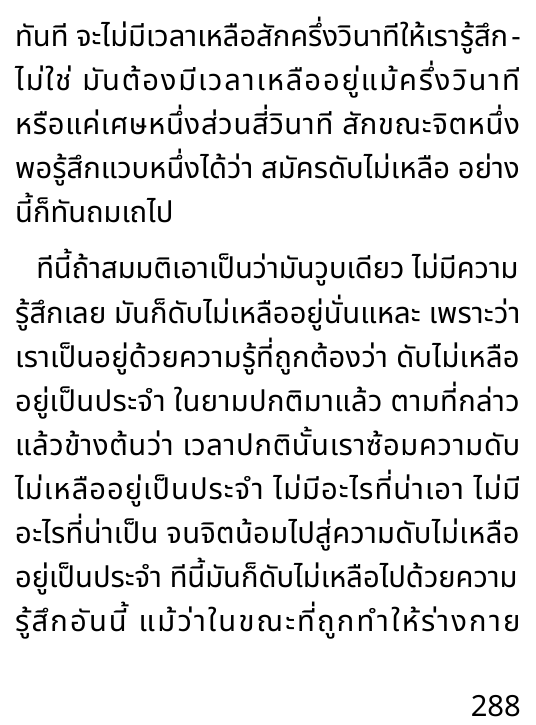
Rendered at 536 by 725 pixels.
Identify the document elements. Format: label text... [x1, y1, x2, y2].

text ทันที จะไม่มีเวลาเหลือสักครึ่งวินาทีให้เรารู้สึก-ไม่ใช่ มันต้องมีเวลาเหลืออยู่แม้ครึ่งวินาที หรือแค่เศษหนึ่งส่วนสี่วินาที สักขณะจิตหนึ่ง พอรู้สึกแวบหนึ่งได้ว่า สมัครดับไม่เหลือ อย่างนี้ก็ทันถมเถไป [15, 15, 521, 236]
text ทีนี้ถ้าสมมติเอาเป็นว่ามันวูบเดียว ไม่มีความรู้สึกเลย มันก็ดับไม่เหลืออยู่นั่นแหละ เพราะว่าเราเป็นอยู่ด้วยความรู้ที่ถูกต้องว่า ดับไม่เหลืออยู่เป็นประจำ ในยามปกติมาแล้ว ตามที่กล่าวแล้วข้างต้นว่า เวลาปกตินั้นเราซ้อมความดับไม่เหลืออยู่เป็นประจำ ไม่มีอะไรที่น่าเอา ไม่มีอะไรที่น่าเป็น จนจิตน้อมไปสู่ความดับไม่เหลืออยู่เป็นประจำ ทีนี้มันก็ดับไม่เหลือไปด้วยความรู้สึกอันนี้ แม้ว่าในขณะที่ถูกทำให้ร่างกาย [15, 248, 521, 644]
